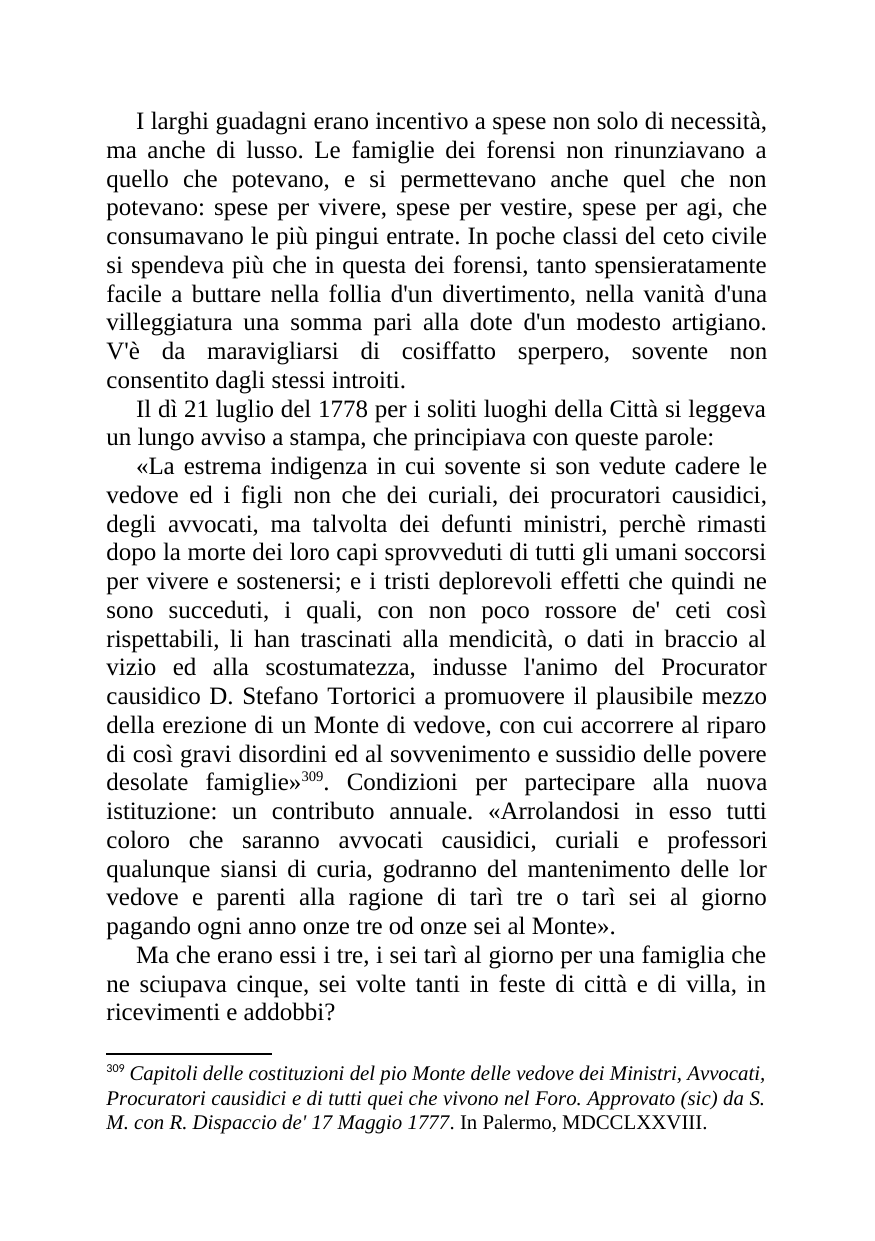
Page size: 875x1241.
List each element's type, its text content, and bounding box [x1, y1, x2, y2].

text Ma che erano essi i tre, i sei tarì al giorno per una famiglia che ne sciupava cinque, sei volte tanti in feste di città e di villa, in ricevimenti e addobbi? [106, 940, 768, 1026]
text I larghi guadagni erano incentivo a spese non solo di necessità, ma anche di lusso. Le famiglie dei forensi non rinunziavano a quello che potevano, e si permettevano anche quel che non potevano: spese per vivere, spese per vestire, spese per agi, che consumavano le più pingui entrate. In poche classi del ceto civile si spendeva più che in questa dei forensi, tanto spensieratamente facile a buttare nella follia d'un divertimento, nella vanità d'una villeggiatura una somma pari alla dote d'un modesto artigiano. V'è da maravigliarsi di cosiffatto sperpero, sovente non consentito dagli stessi introiti. [106, 106, 768, 394]
text «La estrema indigenza in cui sovente si son vedute cadere le vedove ed i figli non che dei curiali, dei procuratori causidici, degli avvocati, ma talvolta dei defunti ministri, perchè rimasti dopo la morte dei loro capi sprovveduti di tutti gli umani soccorsi per vivere e sostenersi; e i tristi deplorevoli effetti che quindi ne sono succeduti, i quali, con non poco rossore de' ceti così rispettabili, li han trascinati alla mendicità, o dati in braccio al vizio ed alla scostumatezza, indusse l'animo del Procurator causidico D. Stefano Tortorici a promuovere il plausibile mezzo della erezione di un Monte di vedove, con cui accorrere al riparo di così gravi disordini ed al sovvenimento e sussidio delle povere desolate famiglie». Condizioni per partecipare alla nuova istituzione: un contributo annuale. «Arrolandosi in esso tutti coloro che saranno avvocati causidici, curiali e professori qualunque siansi di curia, godranno del mantenimento delle lor vedove e parenti alla ragione di tarì tre o tarì sei al giorno pagando ogni anno onze tre od onze sei al Monte». [106, 451, 768, 940]
text Il dì 21 luglio del 1778 per i soliti luoghi della Città si leggeva un lungo avviso a stampa, che principiava con queste parole: [106, 394, 768, 451]
text Capitoli delle costituzioni del pio Monte delle vedove dei Ministri, Avvocati, Procuratori causidici e di tutti quei che vivono nel Foro. Approvato (sic) da S. M. con R. Dispaccio de' 17 Maggio 1777. In Palermo, MDCCLXXVIII. [106, 1060, 768, 1134]
